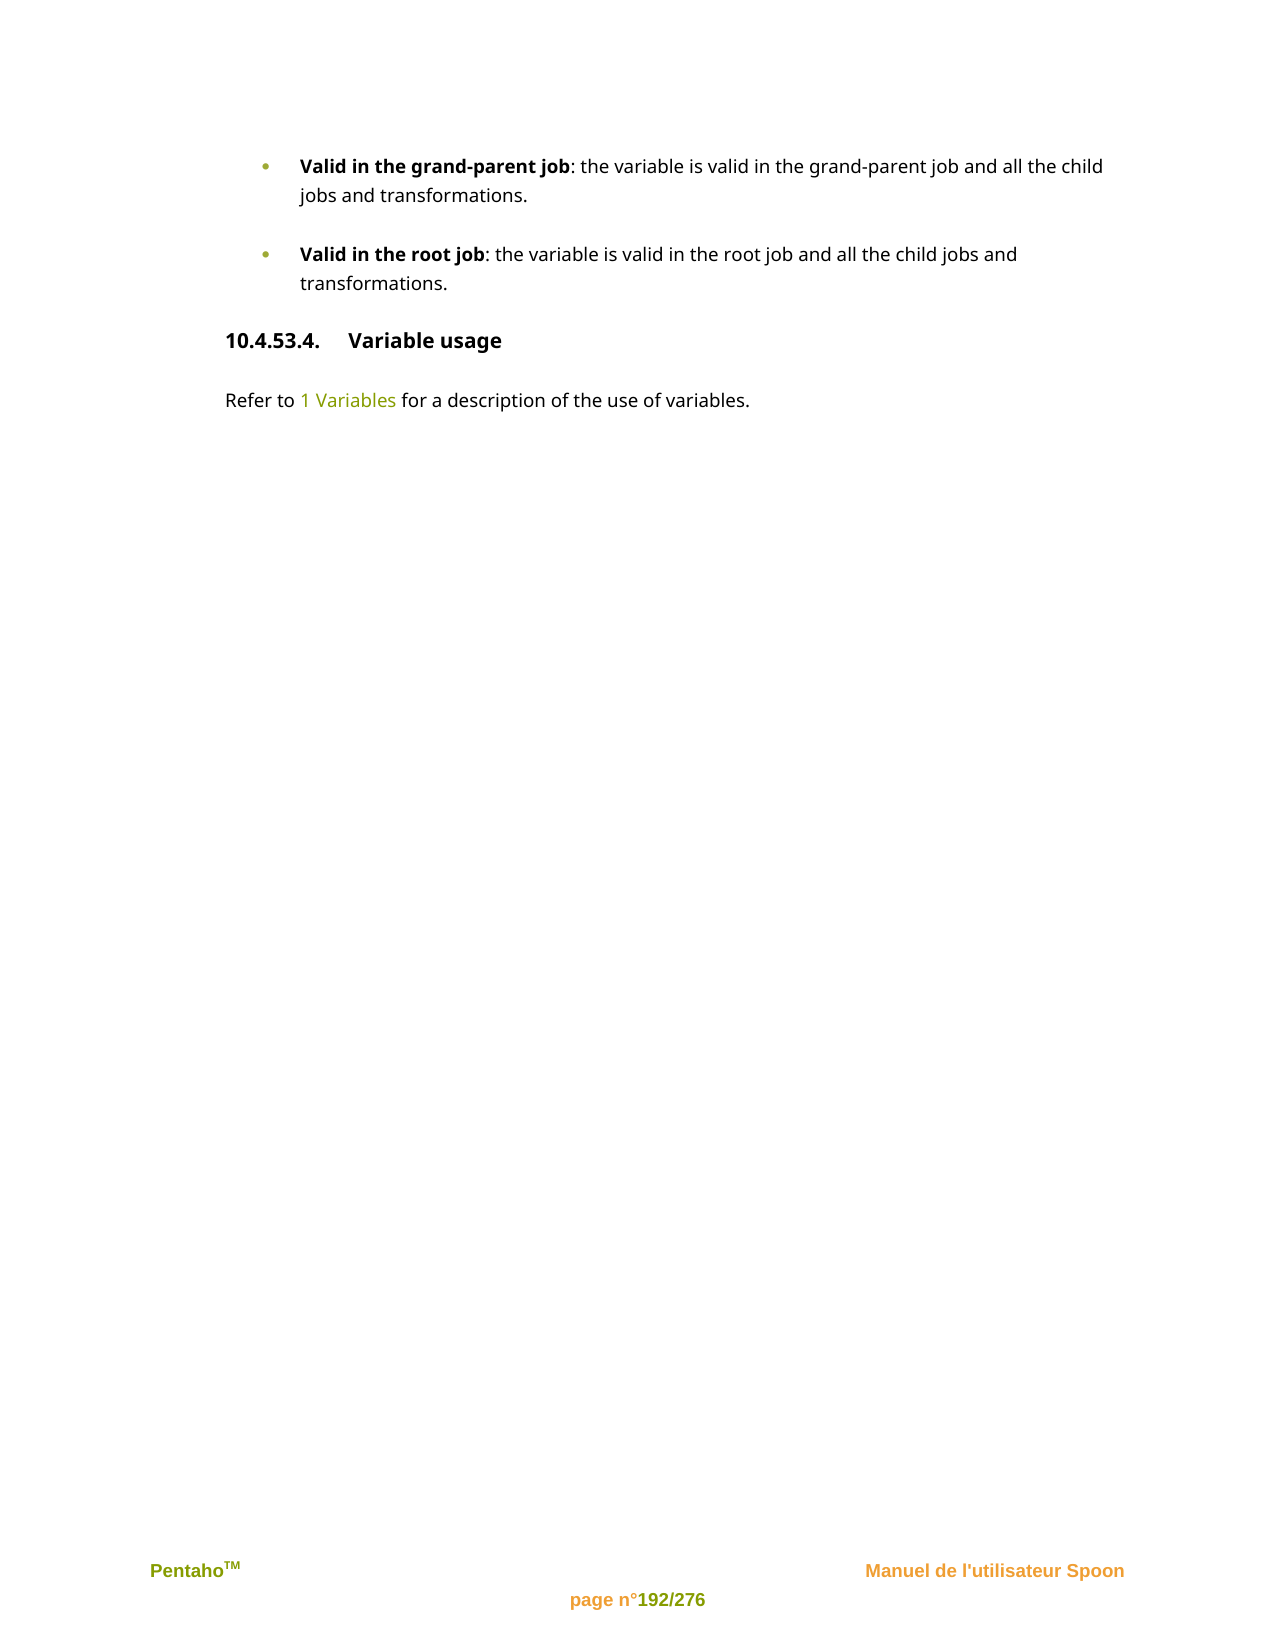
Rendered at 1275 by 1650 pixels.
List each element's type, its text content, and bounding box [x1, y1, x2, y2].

subtitle Variable usage [225, 326, 1125, 355]
list Valid in the grand-parent job: the variable is valid in the grand-parent job and all the child jobs and transformations. [262, 150, 1125, 208]
text Refer to 1 Variables for a description of the use of variables. [225, 384, 1125, 413]
list Valid in the root job: the variable is valid in the root job and all the child jobs and transformations. [262, 238, 1125, 296]
